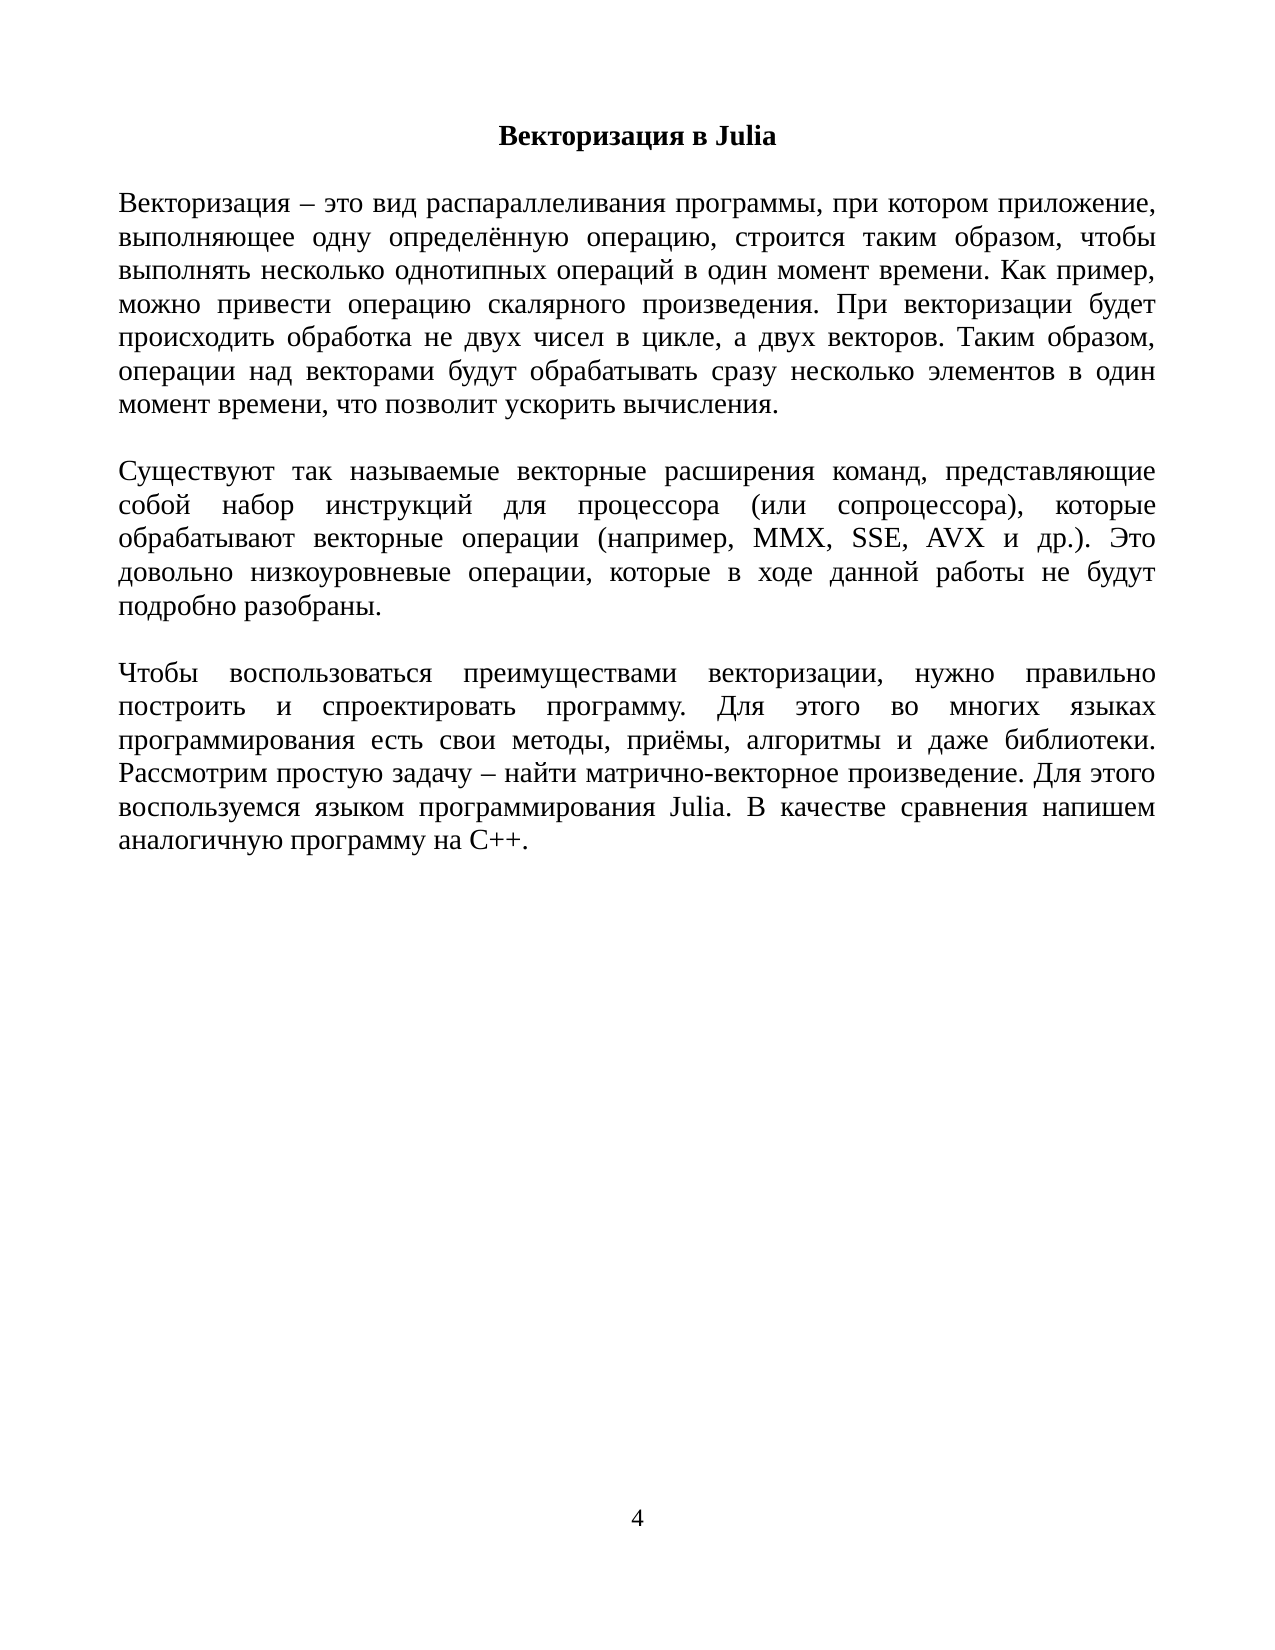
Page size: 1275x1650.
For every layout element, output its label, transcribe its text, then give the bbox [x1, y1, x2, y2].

text Существуют так называемые векторные расширения команд, представляющие собой набор инструкций для процессора (или сопроцессора), которые обрабатывают векторные операции (например, MMX, SSE, AVX и др.). Это довольно низкоуровневые операции, которые в ходе данной работы не будут подробно разобраны. [118, 453, 1157, 621]
text Векторизация в Julia [118, 118, 1157, 152]
text Векторизация – это вид распараллеливания программы, при котором приложение, выполняющее одну определённую операцию, строится таким образом, чтобы выполнять несколько однотипных операций в один момент времени. Как пример, можно привести операцию скалярного произведения. При векторизации будет происходить обработка не двух чисел в цикле, а двух векторов. Таким образом, операции над векторами будут обрабатывать сразу несколько элементов в один момент времени, что позволит ускорить вычисления. [118, 185, 1157, 420]
text Чтобы воспользоваться преимуществами векторизации, нужно правильно построить и спроектировать программу. Для этого во многих языках программирования есть свои методы, приёмы, алгоритмы и даже библиотеки. Рассмотрим простую задачу – найти матрично-векторное произведение. Для этого воспользуемся языком программирования Julia. В качестве сравнения напишем аналогичную программу на C++. [118, 655, 1157, 856]
